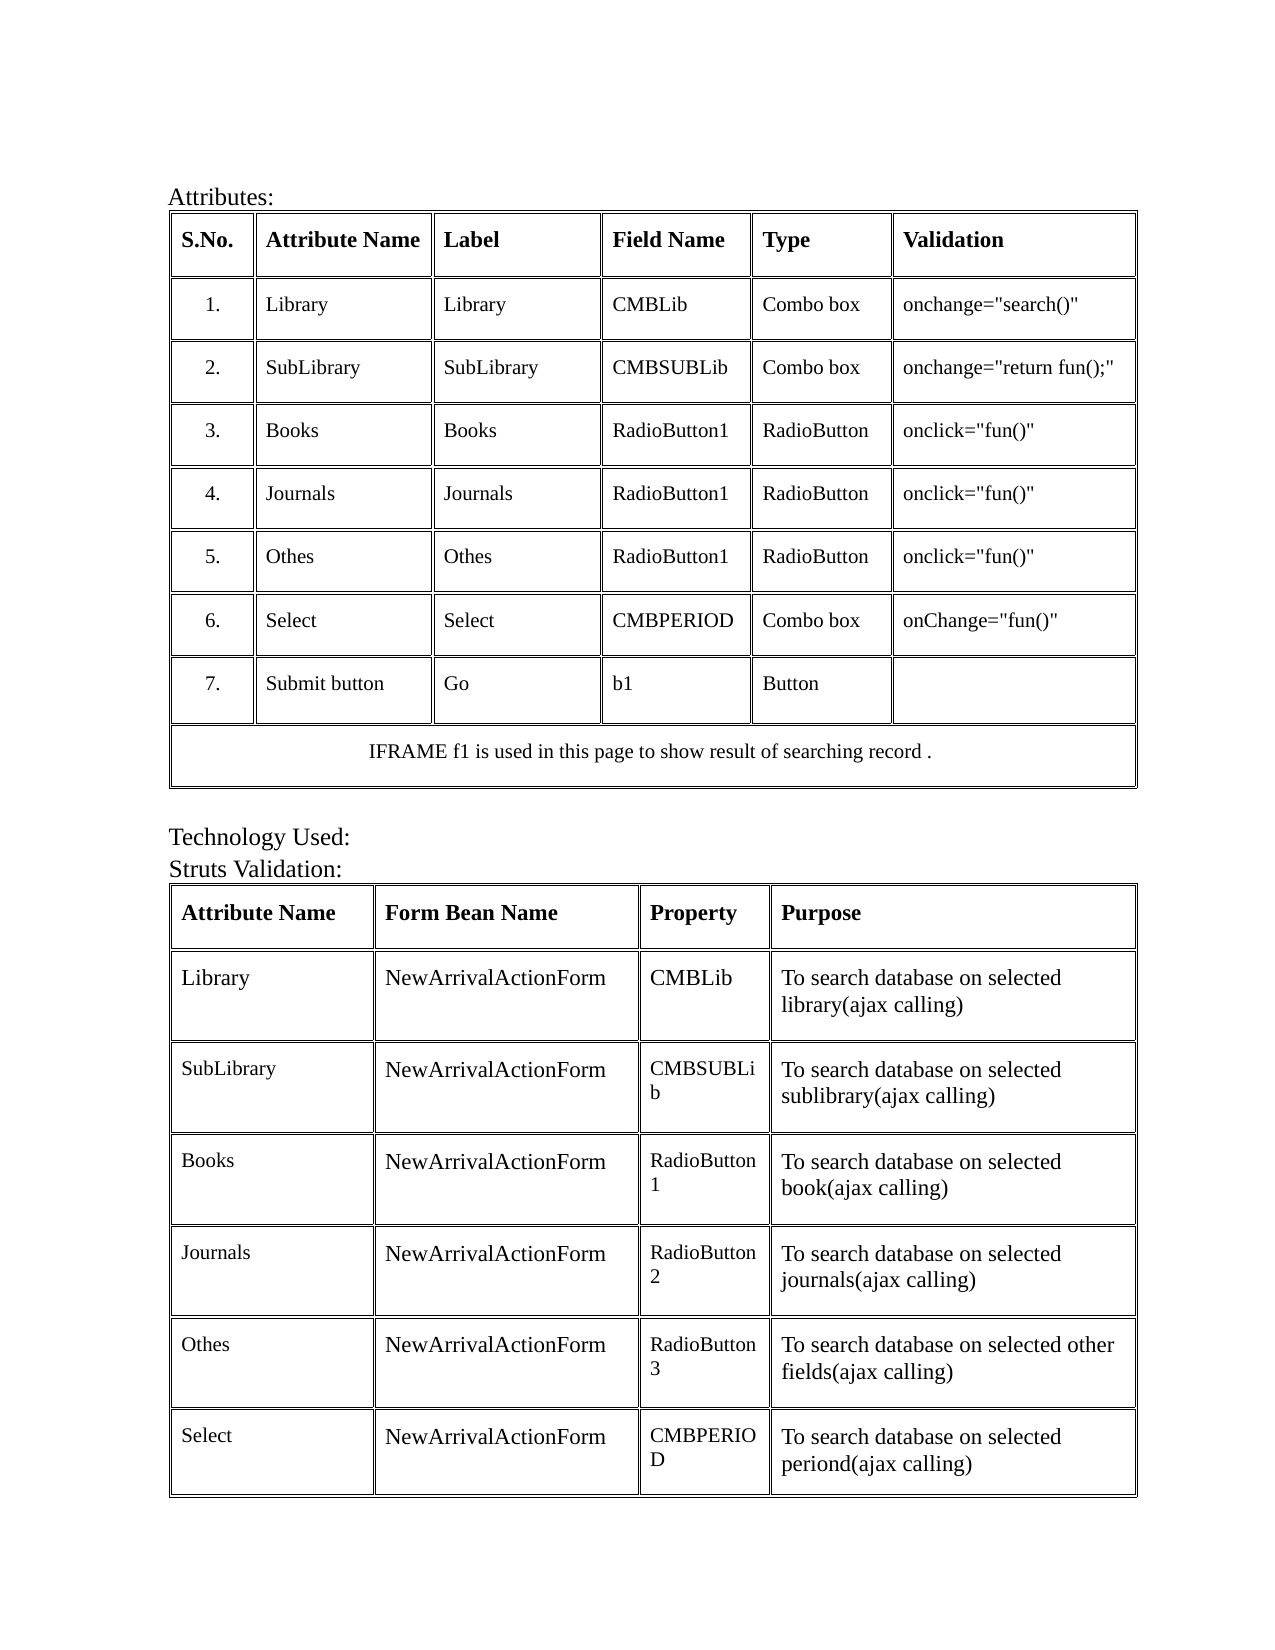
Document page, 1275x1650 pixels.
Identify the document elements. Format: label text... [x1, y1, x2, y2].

table_cell Select [172, 1410, 373, 1494]
text Struts Validation: [150, 854, 1125, 883]
table_cell 5. [172, 532, 253, 591]
table_cell To search database on selected sublibrary(ajax calling) [772, 1043, 1135, 1132]
table_cell CMBPERIOD [603, 595, 750, 654]
table_cell Library [172, 952, 373, 1040]
table_cell To search database on selected book(ajax calling) [772, 1135, 1135, 1223]
table_cell Othes [435, 532, 600, 591]
table_header S.No. [172, 214, 253, 276]
table_cell Combo box [753, 342, 891, 402]
table_cell 2. [172, 342, 253, 402]
table_cell Journals [435, 469, 600, 528]
table_cell 3. [172, 405, 253, 465]
table_cell [894, 658, 1135, 722]
table_cell NewArrivalActionForm [376, 952, 638, 1040]
table_cell SubLibrary [435, 342, 600, 402]
table_header Attribute Name [172, 886, 373, 948]
table_cell NewArrivalActionForm [376, 1319, 638, 1407]
table_cell RadioButton1 [603, 532, 750, 591]
table_cell RadioButton2 [641, 1227, 769, 1315]
table_header Type [753, 214, 891, 276]
table_cell Go [435, 658, 600, 722]
table_header Validation [894, 214, 1135, 276]
table_cell Library [257, 279, 431, 339]
table_cell CMBLib [641, 952, 769, 1040]
table_header Form Bean Name [376, 886, 638, 948]
table_cell Combo box [753, 595, 891, 654]
table_cell b1 [603, 658, 750, 722]
table_cell To search database on selected periond(ajax calling) [772, 1410, 1135, 1494]
table_cell NewArrivalActionForm [376, 1043, 638, 1132]
table_cell RadioButton [753, 532, 891, 591]
table_cell onchange="search()" [894, 279, 1135, 339]
table_header Property [641, 886, 769, 948]
table_cell CMBPERIOD [641, 1410, 769, 1494]
table_cell Othes [172, 1319, 373, 1407]
table_cell onclick="fun()" [894, 405, 1135, 465]
table_cell Select [257, 595, 431, 654]
table_cell CMBLib [603, 279, 750, 339]
table_cell onclick="fun()" [894, 532, 1135, 591]
table_header Attribute Name [257, 214, 431, 276]
table_cell Button [753, 658, 891, 722]
table_header Purpose [772, 886, 1135, 948]
table_cell 6. [172, 595, 253, 654]
table_cell IFRAME f1 is used in this page to show result of searching record . [172, 726, 1135, 786]
table_cell 7. [172, 658, 253, 722]
table_header Label [435, 214, 600, 276]
table_cell Books [172, 1135, 373, 1223]
table_cell CMBSUBLib [603, 342, 750, 402]
table_cell Submit button [257, 658, 431, 722]
table_cell onChange="fun()" [894, 595, 1135, 654]
table_cell RadioButton [753, 405, 891, 465]
table_cell To search database on selected other fields(ajax calling) [772, 1319, 1135, 1407]
text Attributes: [150, 182, 1125, 210]
table_cell Books [435, 405, 600, 465]
table_cell SubLibrary [172, 1043, 373, 1132]
table_cell NewArrivalActionForm [376, 1410, 638, 1494]
table_cell RadioButton3 [641, 1319, 769, 1407]
table_cell RadioButton1 [641, 1135, 769, 1223]
table_cell NewArrivalActionForm [376, 1227, 638, 1315]
table_cell To search database on selected journals(ajax calling) [772, 1227, 1135, 1315]
table_cell CMBSUBLib [641, 1043, 769, 1132]
table_cell Books [257, 405, 431, 465]
text Technology Used: [150, 822, 1125, 851]
table_cell RadioButton1 [603, 405, 750, 465]
table_cell onclick="fun()" [894, 469, 1135, 528]
table_cell 4. [172, 469, 253, 528]
table_cell Combo box [753, 279, 891, 339]
table_cell Library [435, 279, 600, 339]
table_cell Othes [257, 532, 431, 591]
table_cell To search database on selected library(ajax calling) [772, 952, 1135, 1040]
table_header Field Name [603, 214, 750, 276]
table_cell Journals [257, 469, 431, 528]
table_cell 1. [172, 279, 253, 339]
table_cell onchange="return fun();" [894, 342, 1135, 402]
table_cell SubLibrary [257, 342, 431, 402]
table_cell RadioButton1 [603, 469, 750, 528]
table_cell RadioButton [753, 469, 891, 528]
table_cell NewArrivalActionForm [376, 1135, 638, 1223]
table_cell Select [435, 595, 600, 654]
table_cell Journals [172, 1227, 373, 1315]
